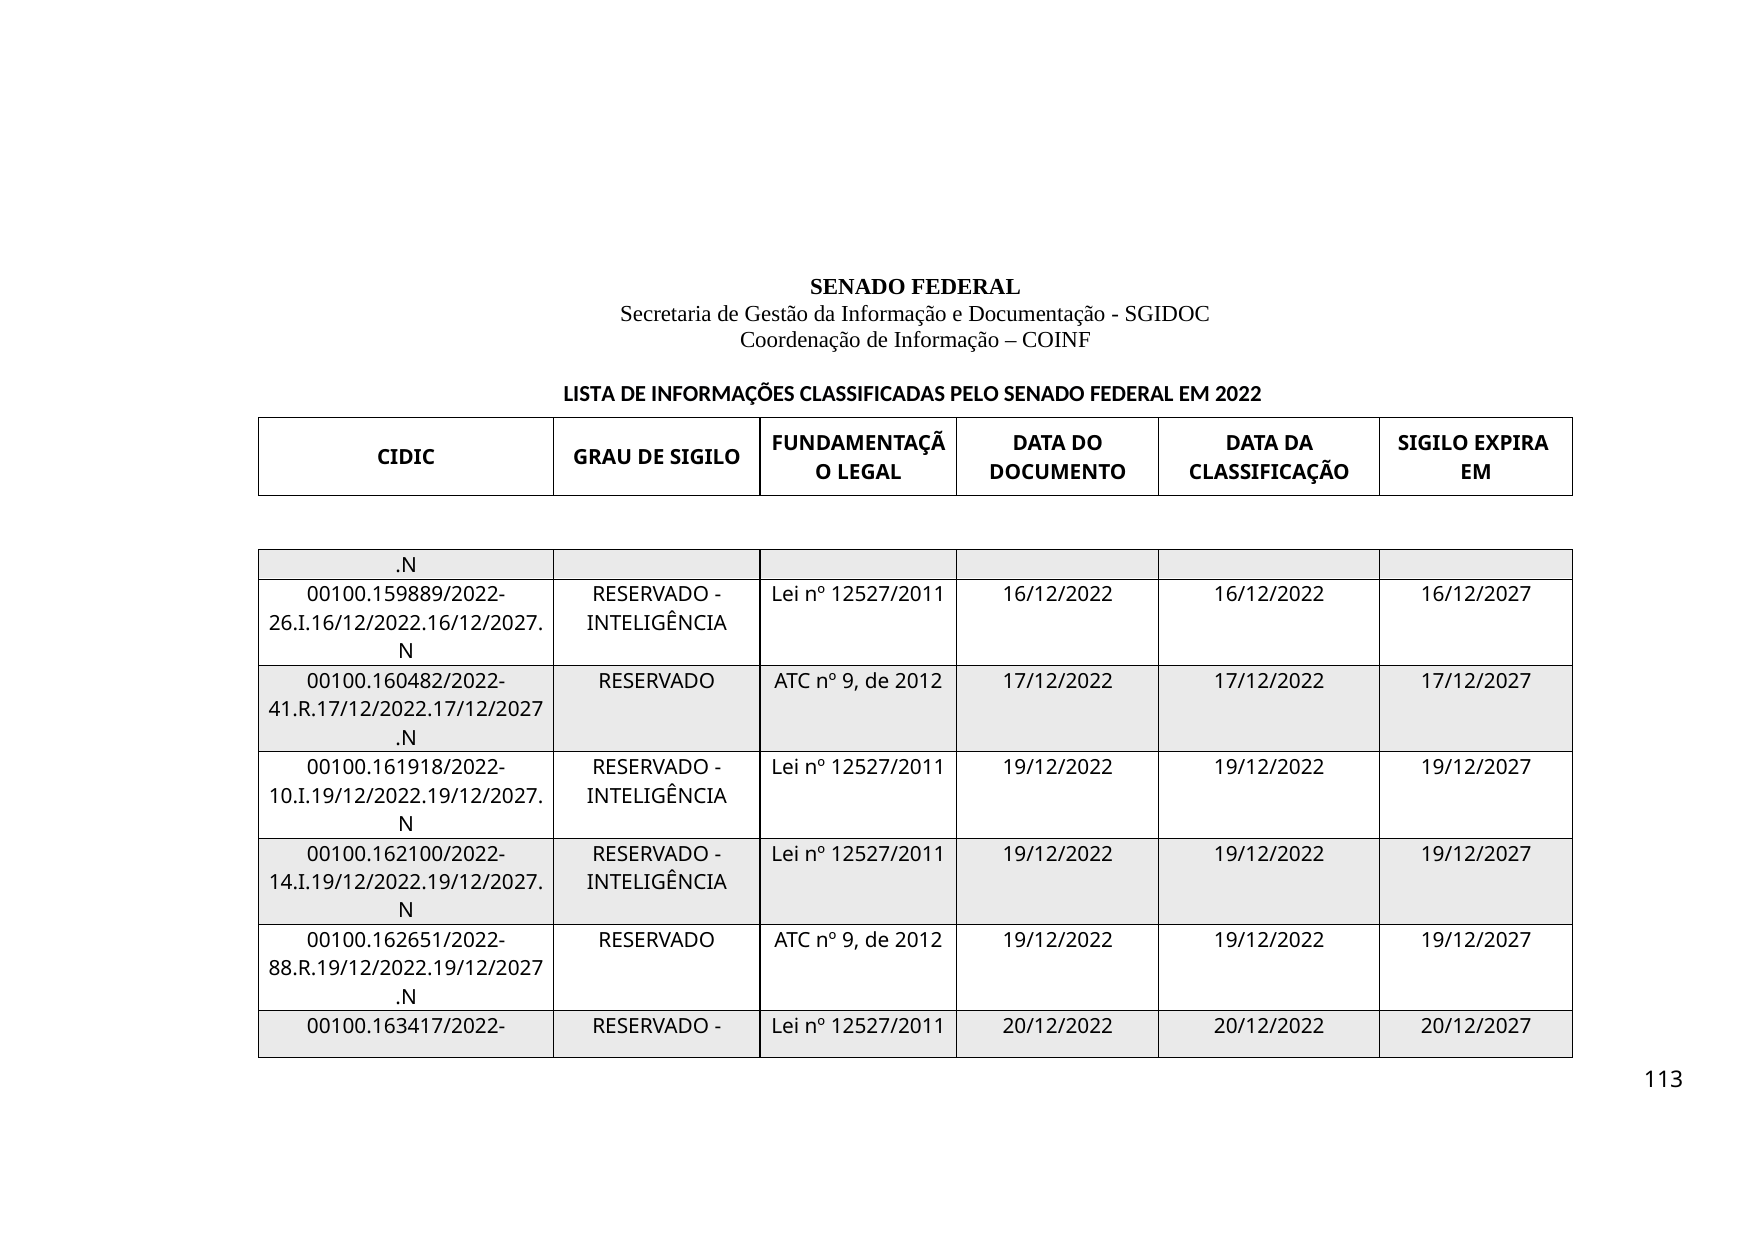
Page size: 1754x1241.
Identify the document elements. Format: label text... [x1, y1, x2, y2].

table_cell RESERVADO [554, 1011, 759, 1057]
table_cell 19/12/2022 [1159, 752, 1379, 838]
table_cell [1380, 550, 1572, 578]
table_cell 00100.159889/2022-26.I.16/12/2022.16/12/2027.N [259, 580, 553, 665]
table_cell 19/12/2027 [1380, 752, 1572, 838]
table_cell RESERVADO [554, 925, 759, 1010]
table_cell 17/12/2022 [1159, 666, 1379, 751]
table_cell ATC nº 9, de 2012 [761, 925, 956, 1010]
table_cell 19/12/2027 [1380, 839, 1572, 924]
table_cell 17/12/2022 [957, 666, 1158, 751]
table_cell 00100.162100/2022-14.I.19/12/2022.19/12/2027.N [259, 839, 553, 924]
table_cell 19/12/2027 [1380, 925, 1572, 1010]
table_cell 19/12/2022 [957, 839, 1158, 924]
table_cell 00100.162651/2022-88.R.19/12/2022.19/12/2027.N [259, 925, 553, 1010]
table_cell 19/12/2022 [1159, 925, 1379, 1010]
table_cell [761, 550, 956, 578]
table_cell Lei nº 12527/2011 [761, 752, 956, 838]
table_cell 00100.161918/2022-10.I.19/12/2022.19/12/2027.N [259, 752, 553, 838]
table_cell 16/12/2022 [1159, 580, 1379, 665]
table_cell Lei nº 12527/2011 [761, 1011, 956, 1057]
table_cell 00100.163417/2022- [259, 1011, 553, 1057]
table_cell .N [259, 550, 553, 578]
table_cell RESERVADO - INTELIGÊNCIA [554, 839, 759, 924]
table_cell 20/12/2022 [957, 1011, 1158, 1057]
table_cell ATC nº 9, de 2012 [761, 666, 956, 751]
table_cell 17/12/2027 [1380, 666, 1572, 751]
table_cell [1159, 550, 1379, 578]
table_cell Lei nº 12527/2011 [761, 580, 956, 665]
table_cell RESERVADO [554, 666, 759, 751]
table_cell 16/12/2022 [957, 580, 1158, 665]
table_cell 19/12/2022 [957, 925, 1158, 1010]
table_cell 19/12/2022 [957, 752, 1158, 838]
table_cell 19/12/2022 [1159, 839, 1379, 924]
table_cell [554, 550, 759, 578]
table_cell 20/12/2022 [1159, 1011, 1379, 1057]
table_cell Lei nº 12527/2011 [761, 839, 956, 924]
table_cell RESERVADO - INTELIGÊNCIA [554, 752, 759, 838]
table_cell [957, 550, 1158, 578]
table_cell 20/12/2027 [1380, 1011, 1572, 1057]
table_cell 16/12/2027 [1380, 580, 1572, 665]
table_cell RESERVADO - INTELIGÊNCIA [554, 580, 759, 665]
table_cell 00100.160482/2022-41.R.17/12/2022.17/12/2027.N [259, 666, 553, 751]
